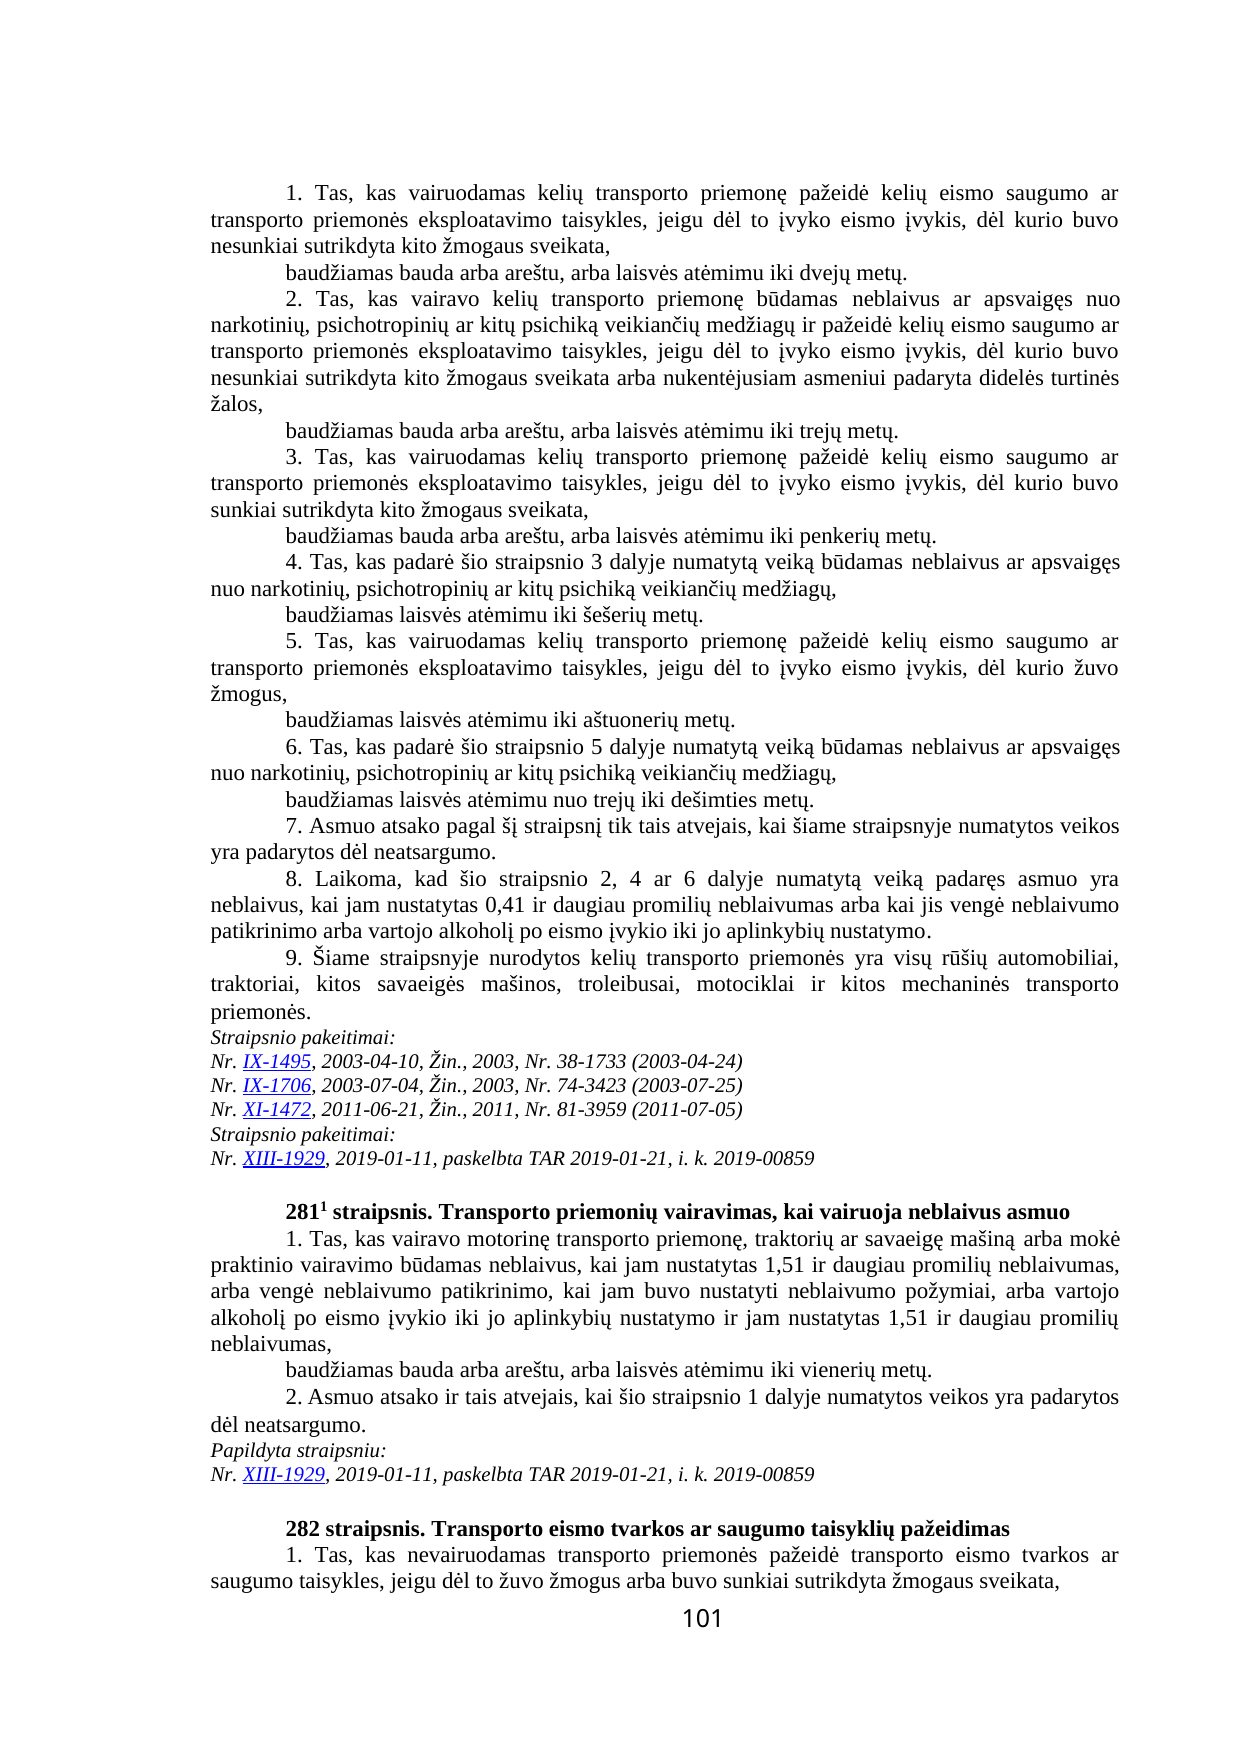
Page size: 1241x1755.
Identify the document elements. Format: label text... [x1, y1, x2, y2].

text Nr. XIII-1929, 2019-01-11, paskelbta TAR 2019-01-21, i. k. 2019-00859 [210, 1146, 1120, 1169]
text baudžiamas laisvės atėmimu iki šešerių metų. [210, 601, 1120, 627]
text Nr. IX-1495, 2003-04-10, Žin., 2003, Nr. 38-1733 (2003-04-24) [210, 1049, 1120, 1073]
text Nr. XIII-1929, 2019-01-11, paskelbta TAR 2019-01-21, i. k. 2019-00859 [210, 1462, 1120, 1486]
text 7. Asmuo atsako pagal šį straipsnį tik tais atvejais, kai šiame straipsnyje numatytos veikos yra padarytos dėl neatsargumo. [210, 812, 1120, 865]
text Papildyta straipsniu: [210, 1438, 1120, 1462]
text 1. Tas, kas vairavo motorinę transporto priemonę, traktorių ar savaeigę mašiną arba mokė praktinio vairavimo būdamas neblaivus, kai jam nustatytas 1,51 ir daugiau promilių neblaivumas, arba vengė neblaivumo patikrinimo, kai jam buvo nustatyti neblaivumo požymiai, arba vartojo alkoholį po eismo įvykio iki jo aplinkybių nustatymo ir jam nustatytas 1,51 ir daugiau promilių neblaivumas, [210, 1225, 1120, 1356]
text Straipsnio pakeitimai: [210, 1025, 1120, 1049]
text baudžiamas bauda arba areštu, arba laisvės atėmimu iki trejų metų. [210, 417, 1120, 443]
text Nr. IX-1706, 2003-07-04, Žin., 2003, Nr. 74-3423 (2003-07-25) [210, 1073, 1120, 1097]
text Nr. XI-1472, 2011-06-21, Žin., 2011, Nr. 81-3959 (2011-07-05) [210, 1097, 1120, 1121]
text 2. Asmuo atsako ir tais atvejais, kai šio straipsnio 1 dalyje numatytos veikos yra padarytos dėl neatsargumo. [210, 1383, 1120, 1438]
text baudžiamas bauda arba areštu, arba laisvės atėmimu iki vienerių metų. [210, 1356, 1120, 1383]
text baudžiamas laisvės atėmimu nuo trejų iki dešimties metų. [210, 786, 1120, 812]
text 6. Tas, kas padarė šio straipsnio 5 dalyje numatytą veiką būdamas neblaivus ar apsvaigęs nuo narkotinių, psichotropinių ar kitų psichiką veikiančių medžiagų, [210, 733, 1120, 786]
text 3. Tas, kas vairuodamas kelių transporto priemonę pažeidė kelių eismo saugumo ar transporto priemonės eksploatavimo taisykles, jeigu dėl to įvyko eismo įvykis, dėl kurio buvo sunkiai sutrikdyta kito žmogaus sveikata, [210, 443, 1120, 522]
text 5. Tas, kas vairuodamas kelių transporto priemonę pažeidė kelių eismo saugumo ar transporto priemonės eksploatavimo taisykles, jeigu dėl to įvyko eismo įvykis, dėl kurio žuvo žmogus, [210, 627, 1120, 707]
text Straipsnio pakeitimai: [210, 1121, 1120, 1146]
text 1. Tas, kas vairuodamas kelių transporto priemonę pažeidė kelių eismo saugumo ar transporto priemonės eksploatavimo taisykles, jeigu dėl to įvyko eismo įvykis, dėl kurio buvo nesunkiai sutrikdyta kito žmogaus sveikata, [210, 179, 1120, 258]
text 2811 straipsnis. Transporto priemonių vairavimas, kai vairuoja neblaivus asmuo [210, 1198, 1120, 1225]
text baudžiamas bauda arba areštu, arba laisvės atėmimu iki dvejų metų. [210, 258, 1120, 285]
text baudžiamas bauda arba areštu, arba laisvės atėmimu iki penkerių metų. [210, 522, 1120, 548]
text 282 straipsnis. Transporto eismo tvarkos ar saugumo taisyklių pažeidimas [210, 1515, 1120, 1541]
text baudžiamas laisvės atėmimu iki aštuonerių metų. [210, 707, 1120, 733]
text 8. Laikoma, kad šio straipsnio 2, 4 ar 6 dalyje numatytą veiką padaręs asmuo yra neblaivus, kai jam nustatytas 0,41 ir daugiau promilių neblaivumas arba kai jis vengė neblaivumo patikrinimo arba vartojo alkoholį po eismo įvykio iki jo aplinkybių nustatymo. [210, 865, 1120, 944]
text 9. Šiame straipsnyje nurodytos kelių transporto priemonės yra visų rūšių automobiliai, traktoriai, kitos savaeigės mašinos, troleibusai, motociklai ir kitos mechaninės transporto priemonės. [210, 944, 1120, 1025]
text 1. Tas, kas nevairuodamas transporto priemonės pažeidė transporto eismo tvarkos ar saugumo taisykles, jeigu dėl to žuvo žmogus arba buvo sunkiai sutrikdyta žmogaus sveikata, [210, 1541, 1120, 1594]
text 4. Tas, kas padarė šio straipsnio 3 dalyje numatytą veiką būdamas neblaivus ar apsvaigęs nuo narkotinių, psichotropinių ar kitų psichiką veikiančių medžiagų, [210, 548, 1120, 601]
text 2. Tas, kas vairavo kelių transporto priemonę būdamas neblaivus ar apsvaigęs nuo narkotinių, psichotropinių ar kitų psichiką veikiančių medžiagų ir pažeidė kelių eismo saugumo ar transporto priemonės eksploatavimo taisykles, jeigu dėl to įvyko eismo įvykis, dėl kurio buvo nesunkiai sutrikdyta kito žmogaus sveikata arba nukentėjusiam asmeniui padaryta didelės turtinės žalos, [210, 285, 1120, 417]
